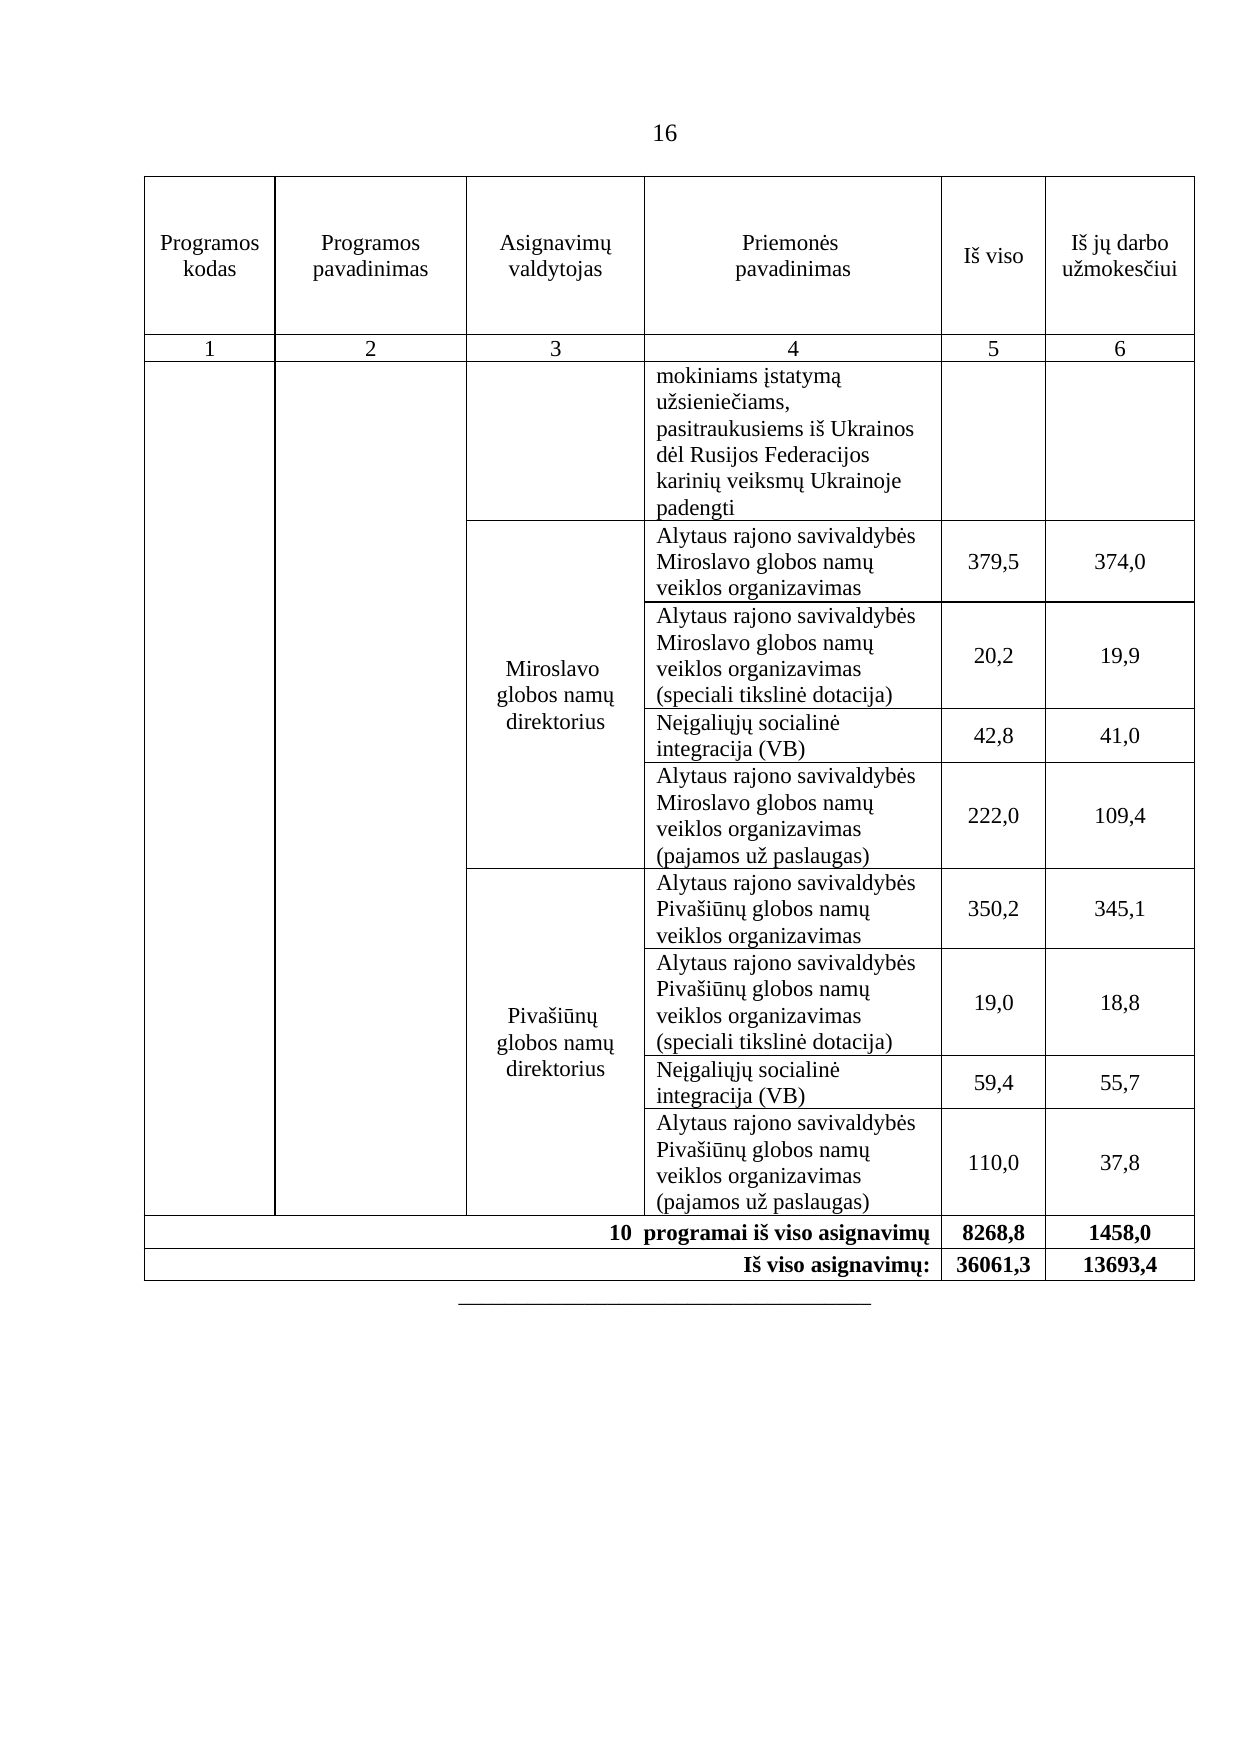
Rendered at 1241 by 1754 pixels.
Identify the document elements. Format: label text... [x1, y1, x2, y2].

table_cell Iš viso asignavimų: [145, 1249, 941, 1280]
table_cell 3 [467, 335, 644, 361]
table_cell 5 [942, 335, 1045, 361]
table_cell 19,0 [942, 949, 1045, 1054]
table_cell 36061,3 [942, 1249, 1045, 1280]
table_cell 8268,8 [942, 1216, 1045, 1248]
table_cell Alytaus rajono savivaldybės Pivašiūnų globos namų veiklos organizavimas (speciali tikslinė dotacija) [645, 949, 941, 1054]
table_cell Alytaus rajono savivaldybės Pivašiūnų globos namų veiklos organizavimas (pajamos už paslaugas) [645, 1109, 941, 1215]
table_cell 13693,4 [1046, 1249, 1194, 1280]
table_cell 42,8 [942, 709, 1045, 762]
table_cell Alytaus rajono savivaldybės Miroslavo globos namų veiklos organizavimas (speciali tikslinė dotacija) [645, 603, 941, 708]
table_cell 1458,0 [1046, 1216, 1194, 1248]
table_cell 41,0 [1046, 709, 1194, 762]
table_header Iš jų darbo užmokesčiui [1046, 177, 1194, 333]
table_header Programos pavadinimas [276, 177, 466, 333]
table_cell Pivašiūnų globos namų direktorius [467, 869, 644, 1215]
table_cell Neįgaliųjų socialinė integracija (VB) [645, 709, 941, 762]
table_cell [1046, 362, 1194, 520]
table_header Iš viso [942, 177, 1045, 333]
table_cell 20,2 [942, 603, 1045, 708]
table_cell 55,7 [1046, 1056, 1194, 1108]
table_header Programos kodas [145, 177, 274, 333]
table_cell [942, 362, 1045, 520]
table_cell 6 [1046, 335, 1194, 361]
table_cell [145, 362, 274, 1215]
table_header Asignavimų valdytojas [467, 177, 644, 333]
table_cell 19,9 [1046, 603, 1194, 708]
table_cell Alytaus rajono savivaldybės Pivašiūnų globos namų veiklos organizavimas [645, 869, 941, 948]
table_cell 109,4 [1046, 763, 1194, 868]
table_cell 18,8 [1046, 949, 1194, 1054]
table_cell 37,8 [1046, 1109, 1194, 1215]
table_cell 345,1 [1046, 869, 1194, 948]
table_cell 10 programai iš viso asignavimų [145, 1216, 941, 1248]
table_cell Alytaus rajono savivaldybės Miroslavo globos namų veiklos organizavimas (pajamos už paslaugas) [645, 763, 941, 868]
table_cell 1 [145, 335, 274, 361]
table_cell Neįgaliųjų socialinė integracija (VB) [645, 1056, 941, 1108]
table_cell 2 [276, 335, 466, 361]
text ____________________________________ [148, 1281, 1181, 1308]
table_cell mokiniams įstatymą užsieniečiams, pasitraukusiems iš Ukrainos dėl Rusijos Federacijos karinių veiksmų Ukrainoje padengti [645, 362, 941, 520]
table_cell Miroslavo globos namų direktorius [467, 521, 644, 868]
table_cell Alytaus rajono savivaldybės Miroslavo globos namų veiklos organizavimas [645, 521, 941, 601]
table_cell 4 [645, 335, 941, 361]
table_cell [276, 362, 466, 1215]
table_cell 379,5 [942, 521, 1045, 601]
table_cell 59,4 [942, 1056, 1045, 1108]
table_cell 110,0 [942, 1109, 1045, 1215]
table_header Priemonės pavadinimas [645, 177, 941, 333]
table_cell 222,0 [942, 763, 1045, 868]
table_cell 350,2 [942, 869, 1045, 948]
table_cell 374,0 [1046, 521, 1194, 601]
table_cell [467, 362, 644, 520]
